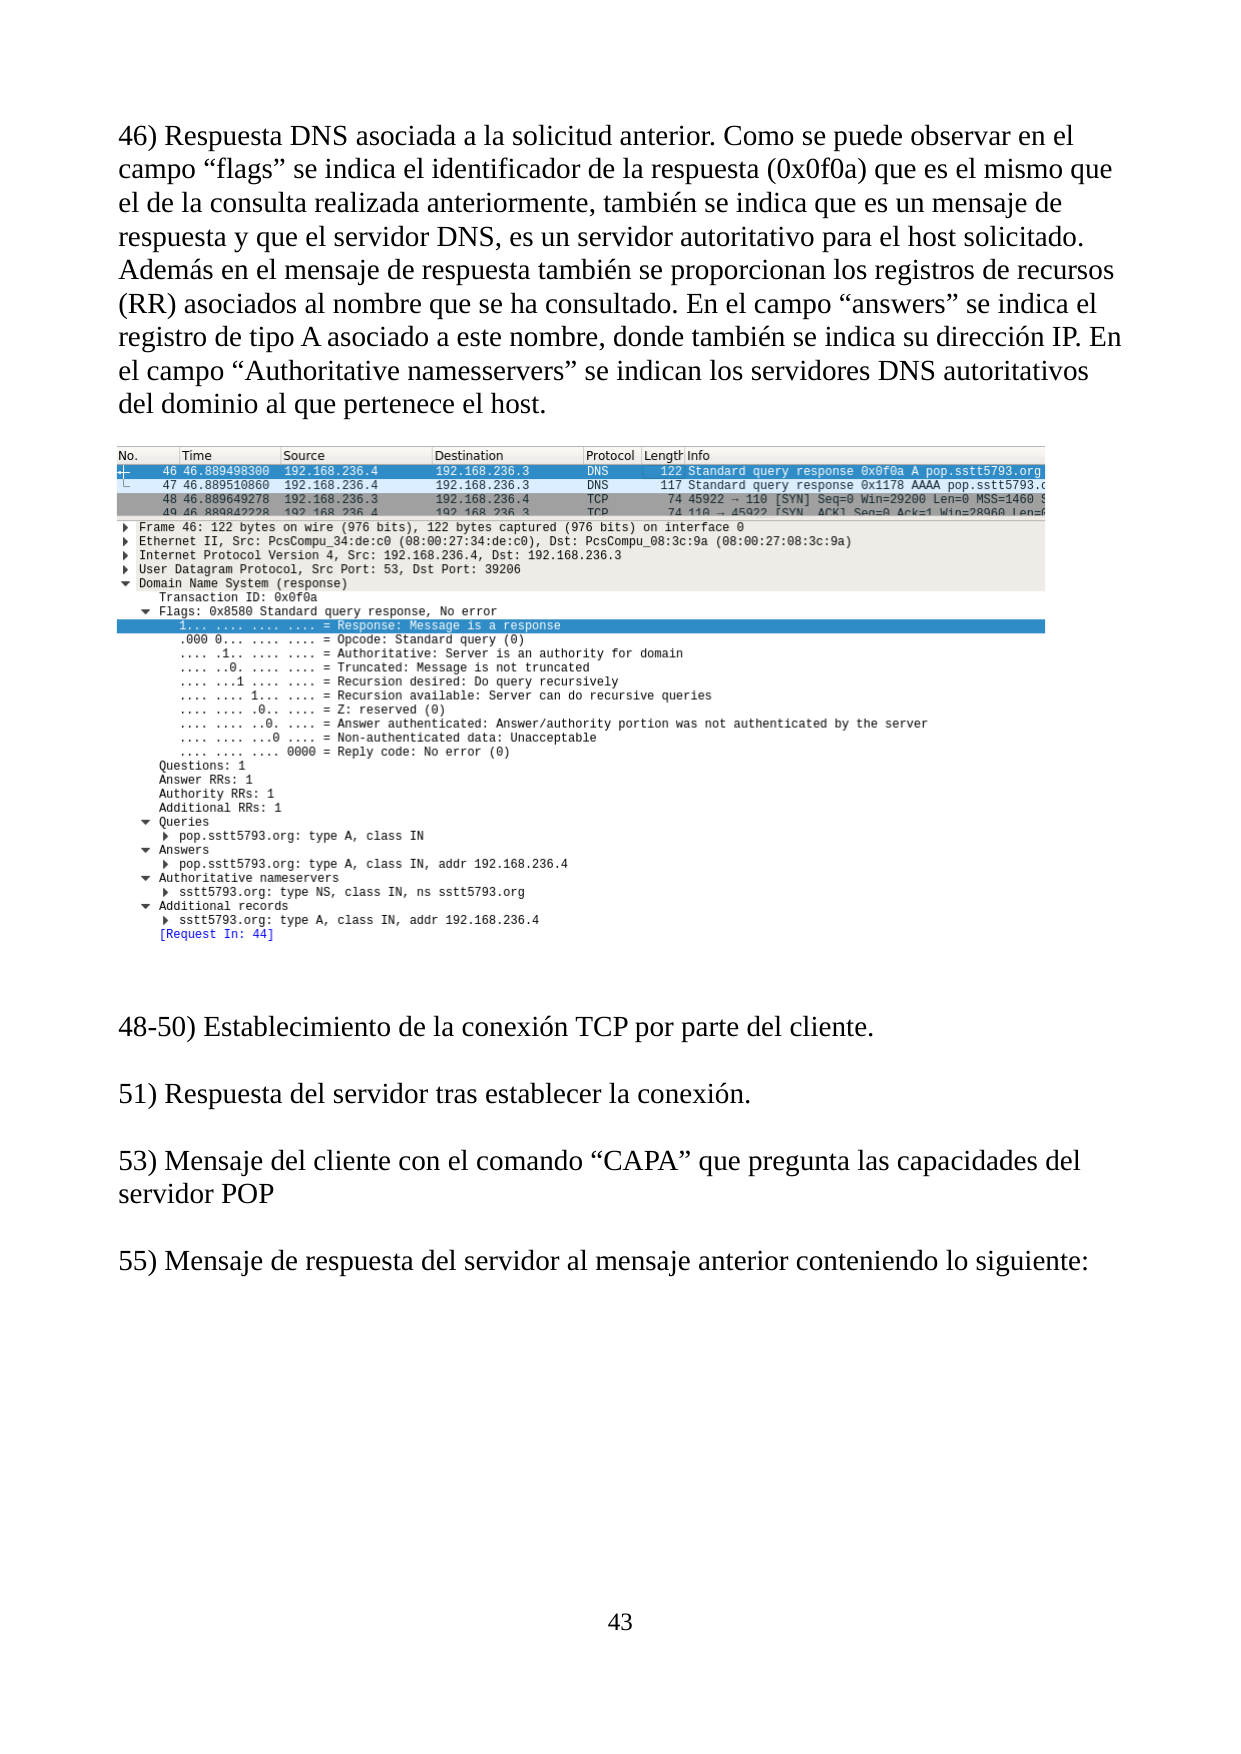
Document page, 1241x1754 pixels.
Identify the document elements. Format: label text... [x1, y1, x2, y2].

text Además en el mensaje de respuesta también se proporcionan los registros de recursos (RR) asociados al nombre que se ha consultado. En el campo “answers” se indica el registro de tipo A asociado a este nombre, donde también se indica su dirección IP. En el campo “Authoritative namesservers” se indican los servidores DNS autoritativos del dominio al que pertenece el host. [118, 252, 1122, 420]
text 53) Mensaje del cliente con el comando “CAPA” que pregunta las capacidades del servidor POP [118, 1143, 1122, 1210]
picture [116, 446, 1046, 942]
text 46) Respuesta DNS asociada a la solicitud anterior. Como se puede observar en el campo “flags” se indica el identificador de la respuesta (0x0f0a) que es el mismo que el de la consulta realizada anteriormente, también se indica que es un mensaje de respuesta y que el servidor DNS, es un servidor autoritativo para el host solicitado. [118, 118, 1122, 252]
text 55) Mensaje de respuesta del servidor al mensaje anterior conteniendo lo siguiente: [118, 1243, 1122, 1277]
text 48-50) Establecimiento de la conexión TCP por parte del cliente. [118, 1009, 1122, 1042]
text 51) Respuesta del servidor tras establecer la conexión. [118, 1076, 1122, 1109]
